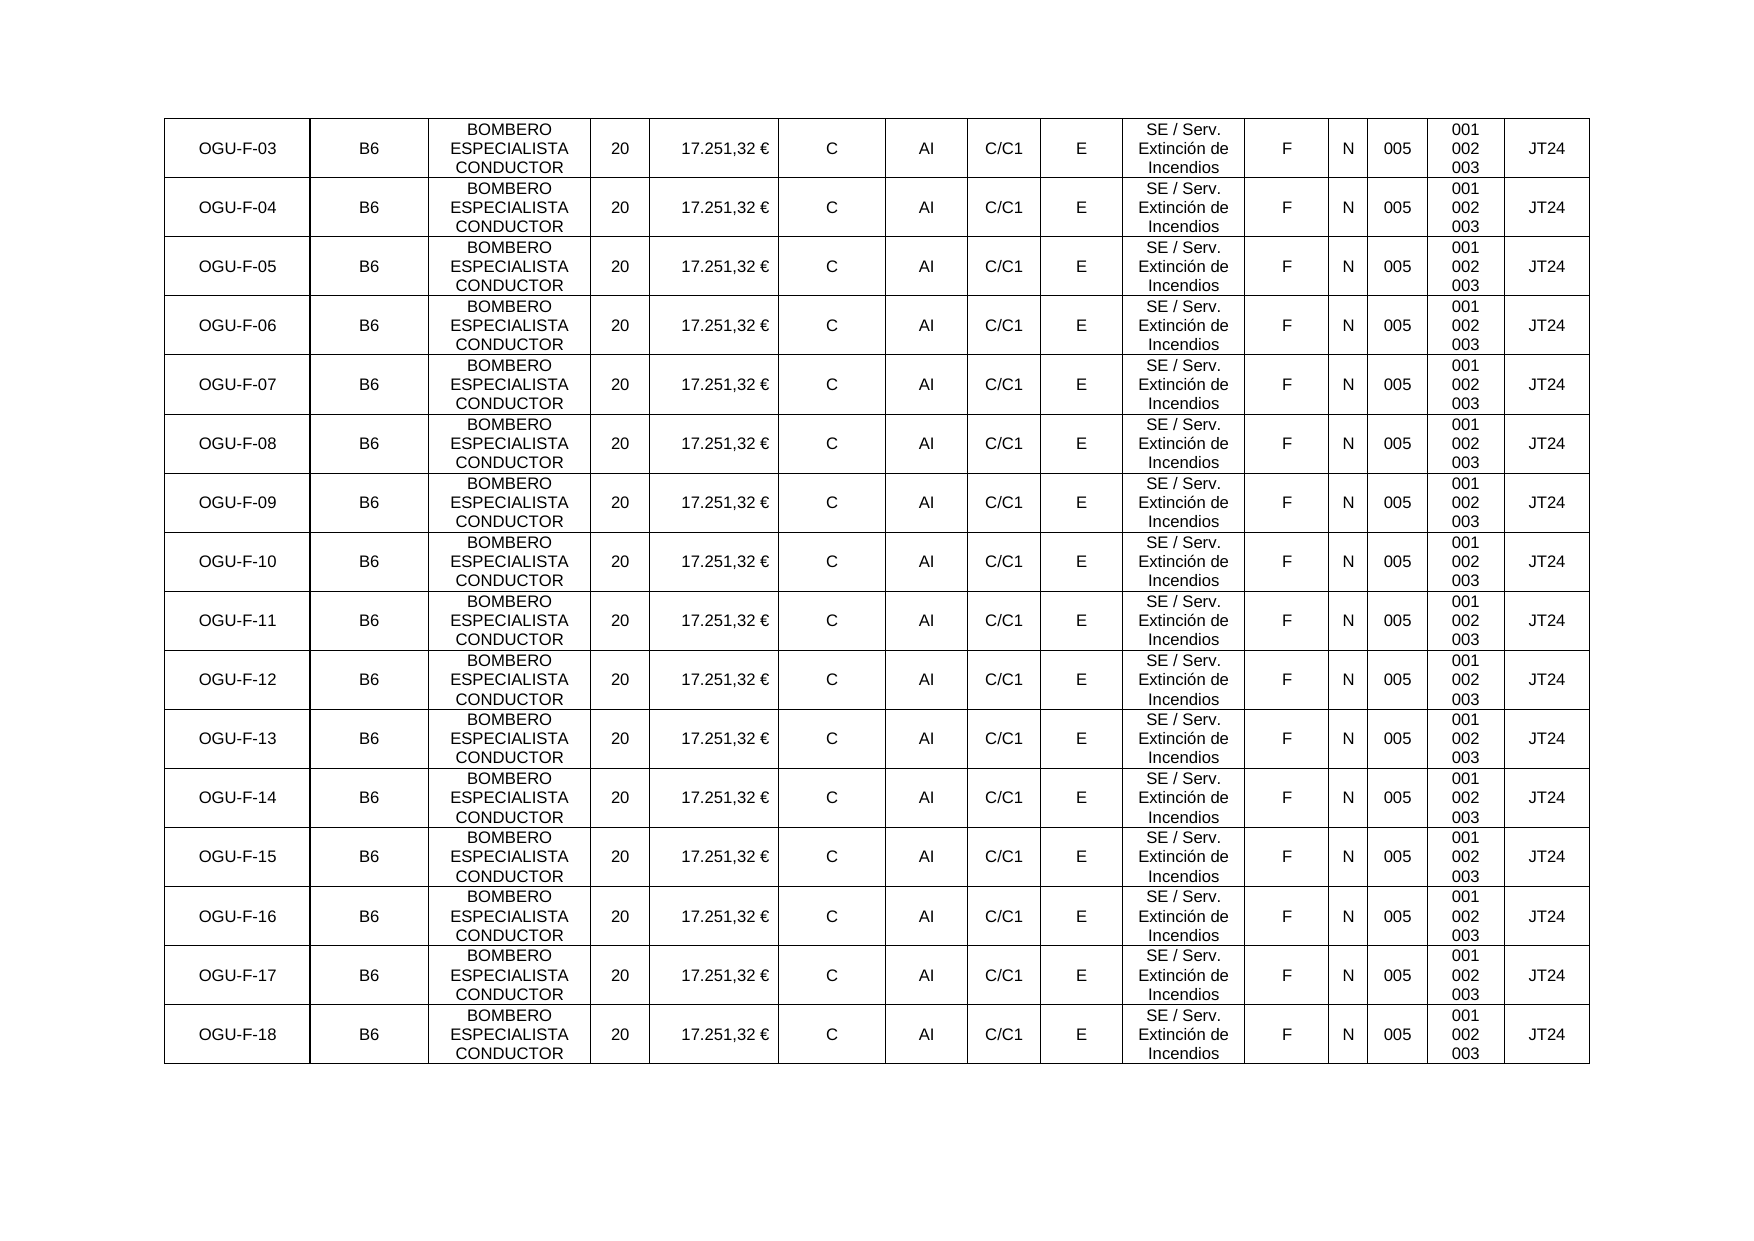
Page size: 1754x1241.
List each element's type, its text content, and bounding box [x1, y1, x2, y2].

table_cell 001 002 003 [1428, 710, 1504, 768]
table_cell B6 [311, 533, 428, 591]
table_cell N [1329, 710, 1367, 768]
table_cell 005 [1368, 237, 1427, 295]
table_cell C [779, 651, 885, 709]
table_cell BOMBERO ESPECIALISTA CONDUCTOR [429, 592, 590, 650]
table_cell OGU-F-10 [165, 533, 309, 591]
table_cell BOMBERO ESPECIALISTA CONDUCTOR [429, 474, 590, 532]
table_cell BOMBERO ESPECIALISTA CONDUCTOR [429, 828, 590, 886]
table_cell 005 [1368, 710, 1427, 768]
table_cell E [1041, 769, 1122, 827]
table_cell F [1245, 415, 1328, 472]
table_cell B6 [311, 710, 428, 768]
table_cell JT24 [1505, 651, 1589, 709]
table_cell SE / Serv. Extinción de Incendios [1123, 887, 1244, 945]
table_cell SE / Serv. Extinción de Incendios [1123, 651, 1244, 709]
table_cell AI [886, 946, 967, 1004]
table_cell OGU-F-05 [165, 237, 309, 295]
table_cell C [779, 415, 885, 472]
table_cell E [1041, 355, 1122, 413]
table_cell 001 002 003 [1428, 651, 1504, 709]
table_cell 005 [1368, 946, 1427, 1004]
table_cell 17.251,32 € [650, 119, 778, 177]
table_cell JT24 [1505, 769, 1589, 827]
table_cell AI [886, 355, 967, 413]
table_cell 005 [1368, 533, 1427, 591]
table_cell OGU-F-08 [165, 415, 309, 472]
table_cell 001 002 003 [1428, 533, 1504, 591]
table_cell JT24 [1505, 946, 1589, 1004]
table_cell C/C1 [968, 119, 1040, 177]
table_cell AI [886, 237, 967, 295]
table_cell BOMBERO ESPECIALISTA CONDUCTOR [429, 769, 590, 827]
table_cell C [779, 355, 885, 413]
table_cell C/C1 [968, 237, 1040, 295]
table_cell 001 002 003 [1428, 355, 1504, 413]
table_cell AI [886, 592, 967, 650]
table_cell E [1041, 237, 1122, 295]
table_cell B6 [311, 296, 428, 354]
table_cell 005 [1368, 769, 1427, 827]
table_cell AI [886, 415, 967, 472]
table_cell JT24 [1505, 828, 1589, 886]
table_cell 20 [591, 296, 649, 354]
table_cell E [1041, 119, 1122, 177]
table_cell C [779, 1005, 885, 1063]
table_cell SE / Serv. Extinción de Incendios [1123, 296, 1244, 354]
table_cell E [1041, 533, 1122, 591]
table_cell OGU-F-09 [165, 474, 309, 532]
table_cell JT24 [1505, 710, 1589, 768]
table_cell SE / Serv. Extinción de Incendios [1123, 119, 1244, 177]
table_cell 005 [1368, 119, 1427, 177]
table_cell JT24 [1505, 887, 1589, 945]
table_cell 17.251,32 € [650, 533, 778, 591]
table_cell F [1245, 592, 1328, 650]
table_cell E [1041, 592, 1122, 650]
table_cell 17.251,32 € [650, 1005, 778, 1063]
table_cell N [1329, 474, 1367, 532]
table_cell 20 [591, 828, 649, 886]
table_cell JT24 [1505, 474, 1589, 532]
table_cell N [1329, 178, 1367, 236]
table_cell 001 002 003 [1428, 887, 1504, 945]
table_cell 20 [591, 651, 649, 709]
table_cell 001 002 003 [1428, 474, 1504, 532]
table_cell OGU-F-17 [165, 946, 309, 1004]
table_cell OGU-F-06 [165, 296, 309, 354]
table_cell B6 [311, 769, 428, 827]
table_cell N [1329, 237, 1367, 295]
table_cell C [779, 237, 885, 295]
table_cell 17.251,32 € [650, 237, 778, 295]
table_cell 001 002 003 [1428, 769, 1504, 827]
table_cell E [1041, 296, 1122, 354]
table_cell AI [886, 769, 967, 827]
table_cell AI [886, 887, 967, 945]
table_cell C [779, 710, 885, 768]
table_cell OGU-F-07 [165, 355, 309, 413]
table_cell E [1041, 415, 1122, 472]
table_cell 005 [1368, 828, 1427, 886]
table_cell B6 [311, 946, 428, 1004]
table_cell BOMBERO ESPECIALISTA CONDUCTOR [429, 946, 590, 1004]
table_cell 001 002 003 [1428, 1005, 1504, 1063]
table_cell B6 [311, 828, 428, 886]
table_cell JT24 [1505, 237, 1589, 295]
table_cell N [1329, 415, 1367, 472]
table_cell 17.251,32 € [650, 651, 778, 709]
table_cell B6 [311, 119, 428, 177]
table_cell F [1245, 769, 1328, 827]
table_cell 20 [591, 887, 649, 945]
table_cell SE / Serv. Extinción de Incendios [1123, 178, 1244, 236]
table_cell B6 [311, 355, 428, 413]
table_cell SE / Serv. Extinción de Incendios [1123, 237, 1244, 295]
table_cell C/C1 [968, 592, 1040, 650]
table_cell F [1245, 828, 1328, 886]
table_cell F [1245, 119, 1328, 177]
table_cell JT24 [1505, 415, 1589, 472]
table_cell F [1245, 533, 1328, 591]
table_cell BOMBERO ESPECIALISTA CONDUCTOR [429, 887, 590, 945]
table_cell C [779, 296, 885, 354]
table_cell 17.251,32 € [650, 946, 778, 1004]
table_cell C/C1 [968, 1005, 1040, 1063]
table_cell AI [886, 710, 967, 768]
table_cell OGU-F-18 [165, 1005, 309, 1063]
table_cell C/C1 [968, 710, 1040, 768]
table_cell F [1245, 237, 1328, 295]
table_cell C/C1 [968, 651, 1040, 709]
table_cell BOMBERO ESPECIALISTA CONDUCTOR [429, 355, 590, 413]
table_cell 005 [1368, 474, 1427, 532]
table_cell N [1329, 355, 1367, 413]
table_cell E [1041, 1005, 1122, 1063]
table_cell AI [886, 474, 967, 532]
table_cell 20 [591, 415, 649, 472]
table_cell AI [886, 178, 967, 236]
table_cell AI [886, 1005, 967, 1063]
table_cell SE / Serv. Extinción de Incendios [1123, 710, 1244, 768]
table_cell C [779, 592, 885, 650]
table_cell C/C1 [968, 355, 1040, 413]
table_cell SE / Serv. Extinción de Incendios [1123, 828, 1244, 886]
table_cell 001 002 003 [1428, 119, 1504, 177]
table_cell BOMBERO ESPECIALISTA CONDUCTOR [429, 415, 590, 472]
table_cell 17.251,32 € [650, 474, 778, 532]
table_cell SE / Serv. Extinción de Incendios [1123, 769, 1244, 827]
table_cell JT24 [1505, 533, 1589, 591]
table_cell OGU-F-12 [165, 651, 309, 709]
table_cell SE / Serv. Extinción de Incendios [1123, 474, 1244, 532]
table_cell 17.251,32 € [650, 415, 778, 472]
table_cell 20 [591, 946, 649, 1004]
table_cell C/C1 [968, 474, 1040, 532]
table_cell F [1245, 946, 1328, 1004]
table_cell BOMBERO ESPECIALISTA CONDUCTOR [429, 237, 590, 295]
table_cell 20 [591, 355, 649, 413]
table_cell E [1041, 887, 1122, 945]
table_cell F [1245, 1005, 1328, 1063]
table_cell N [1329, 533, 1367, 591]
table_cell 17.251,32 € [650, 710, 778, 768]
table_cell 20 [591, 769, 649, 827]
table_cell F [1245, 178, 1328, 236]
table_cell B6 [311, 1005, 428, 1063]
table_cell B6 [311, 592, 428, 650]
table_cell 20 [591, 119, 649, 177]
table_cell C/C1 [968, 178, 1040, 236]
table_cell 17.251,32 € [650, 769, 778, 827]
table_cell C [779, 474, 885, 532]
table_cell JT24 [1505, 355, 1589, 413]
table_cell 20 [591, 474, 649, 532]
table_cell 20 [591, 533, 649, 591]
table_cell 005 [1368, 651, 1427, 709]
table_cell 005 [1368, 887, 1427, 945]
table_cell B6 [311, 415, 428, 472]
table_cell E [1041, 178, 1122, 236]
table_cell F [1245, 887, 1328, 945]
table_cell C [779, 828, 885, 886]
table_cell AI [886, 651, 967, 709]
table_cell 005 [1368, 178, 1427, 236]
table_cell B6 [311, 474, 428, 532]
table_cell SE / Serv. Extinción de Incendios [1123, 946, 1244, 1004]
table_cell BOMBERO ESPECIALISTA CONDUCTOR [429, 651, 590, 709]
table_cell AI [886, 119, 967, 177]
table_cell C [779, 178, 885, 236]
table_cell F [1245, 710, 1328, 768]
table_cell C/C1 [968, 533, 1040, 591]
table_cell JT24 [1505, 296, 1589, 354]
table_cell N [1329, 592, 1367, 650]
table_cell OGU-F-15 [165, 828, 309, 886]
table_cell 17.251,32 € [650, 296, 778, 354]
table_cell 001 002 003 [1428, 828, 1504, 886]
table_cell C/C1 [968, 887, 1040, 945]
table_cell 17.251,32 € [650, 178, 778, 236]
table_cell AI [886, 533, 967, 591]
table_cell BOMBERO ESPECIALISTA CONDUCTOR [429, 296, 590, 354]
table_cell 005 [1368, 592, 1427, 650]
table_cell F [1245, 474, 1328, 532]
table_cell 20 [591, 178, 649, 236]
table_cell F [1245, 296, 1328, 354]
table_cell 001 002 003 [1428, 178, 1504, 236]
table_cell C/C1 [968, 946, 1040, 1004]
table_cell SE / Serv. Extinción de Incendios [1123, 415, 1244, 472]
table_cell 20 [591, 710, 649, 768]
table_cell 001 002 003 [1428, 237, 1504, 295]
table_cell C [779, 533, 885, 591]
table_cell F [1245, 651, 1328, 709]
table_cell B6 [311, 887, 428, 945]
table_cell OGU-F-04 [165, 178, 309, 236]
table_cell 005 [1368, 1005, 1427, 1063]
table_cell 20 [591, 237, 649, 295]
table_cell SE / Serv. Extinción de Incendios [1123, 533, 1244, 591]
table_cell 17.251,32 € [650, 355, 778, 413]
table_cell B6 [311, 651, 428, 709]
table_cell OGU-F-14 [165, 769, 309, 827]
table_cell 17.251,32 € [650, 828, 778, 886]
table_cell 17.251,32 € [650, 887, 778, 945]
table_cell E [1041, 828, 1122, 886]
table_cell 005 [1368, 296, 1427, 354]
table_cell 001 002 003 [1428, 592, 1504, 650]
table_cell B6 [311, 237, 428, 295]
table_cell SE / Serv. Extinción de Incendios [1123, 1005, 1244, 1063]
table_cell OGU-F-03 [165, 119, 309, 177]
table_cell JT24 [1505, 178, 1589, 236]
table_cell SE / Serv. Extinción de Incendios [1123, 592, 1244, 650]
table_cell E [1041, 946, 1122, 1004]
table_cell BOMBERO ESPECIALISTA CONDUCTOR [429, 710, 590, 768]
table_cell N [1329, 1005, 1367, 1063]
table_cell C [779, 119, 885, 177]
table_cell BOMBERO ESPECIALISTA CONDUCTOR [429, 1005, 590, 1063]
table_cell C/C1 [968, 296, 1040, 354]
table_cell E [1041, 710, 1122, 768]
table_cell F [1245, 355, 1328, 413]
table_cell BOMBERO ESPECIALISTA CONDUCTOR [429, 533, 590, 591]
table_cell 20 [591, 592, 649, 650]
table_cell 17.251,32 € [650, 592, 778, 650]
table_cell C/C1 [968, 828, 1040, 886]
table_cell N [1329, 769, 1367, 827]
table_cell N [1329, 887, 1367, 945]
table_cell N [1329, 828, 1367, 886]
table_cell JT24 [1505, 1005, 1589, 1063]
table_cell AI [886, 828, 967, 886]
table_cell N [1329, 119, 1367, 177]
table_cell 001 002 003 [1428, 946, 1504, 1004]
table_cell OGU-F-16 [165, 887, 309, 945]
table_cell JT24 [1505, 592, 1589, 650]
table_cell E [1041, 651, 1122, 709]
table_cell C/C1 [968, 769, 1040, 827]
table_cell AI [886, 296, 967, 354]
table_cell OGU-F-13 [165, 710, 309, 768]
table_cell C [779, 769, 885, 827]
table_cell N [1329, 651, 1367, 709]
table_cell N [1329, 946, 1367, 1004]
table_cell 001 002 003 [1428, 415, 1504, 472]
table_cell 001 002 003 [1428, 296, 1504, 354]
table_cell OGU-F-11 [165, 592, 309, 650]
table_cell 005 [1368, 355, 1427, 413]
table_cell SE / Serv. Extinción de Incendios [1123, 355, 1244, 413]
table_cell N [1329, 296, 1367, 354]
table_cell B6 [311, 178, 428, 236]
table_cell BOMBERO ESPECIALISTA CONDUCTOR [429, 119, 590, 177]
table_cell C [779, 887, 885, 945]
table_cell 005 [1368, 415, 1427, 472]
table_cell BOMBERO ESPECIALISTA CONDUCTOR [429, 178, 590, 236]
table_cell E [1041, 474, 1122, 532]
table_cell JT24 [1505, 119, 1589, 177]
table_cell C/C1 [968, 415, 1040, 472]
table_cell 20 [591, 1005, 649, 1063]
table_cell C [779, 946, 885, 1004]
